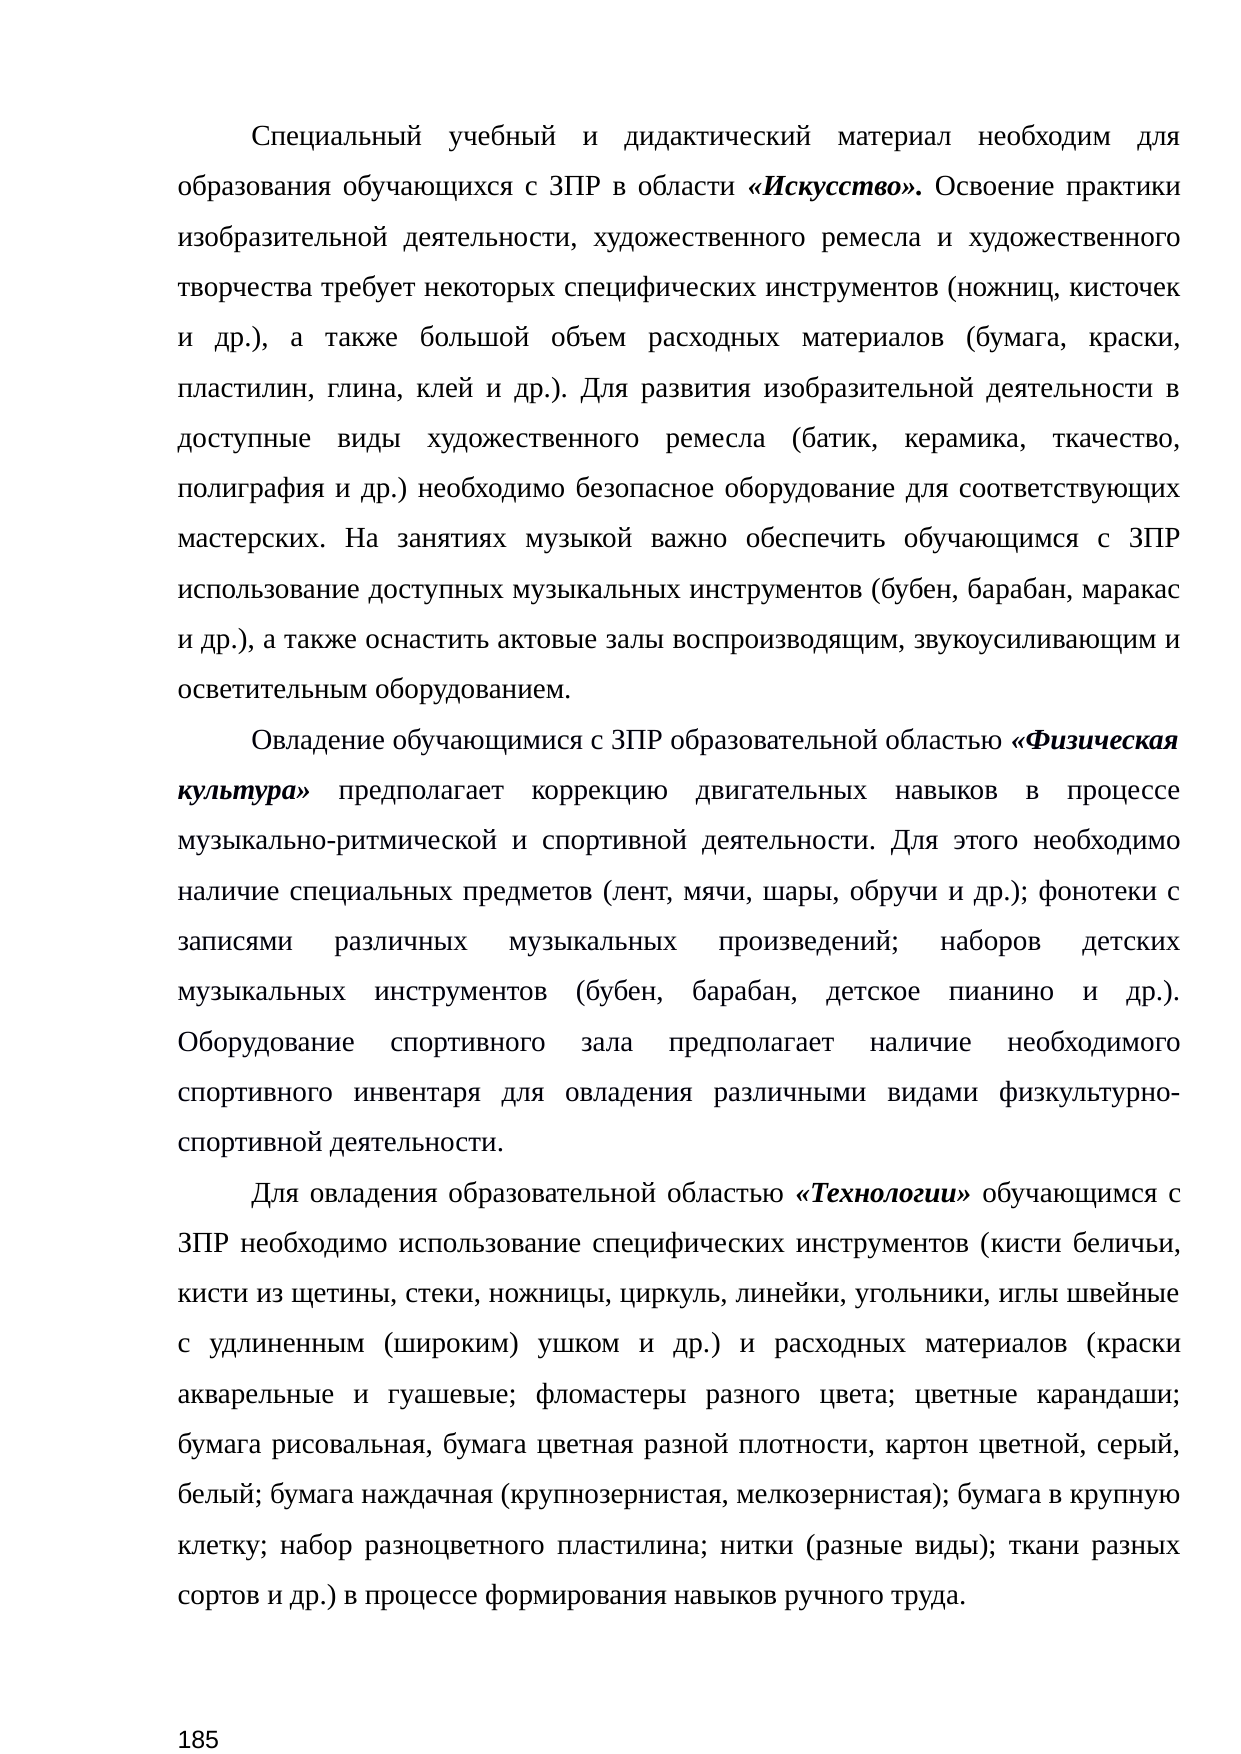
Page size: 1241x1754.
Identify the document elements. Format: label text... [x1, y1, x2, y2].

text Специальный учебный и дидактический материал необходим для образования обучающихся с ЗПР в области «Искусство». Освоение практики изобразительной деятельности, художественного ремесла и художественного творчества требует некоторых специфических инструментов (ножниц, кисточек и др.), а также большой объем расходных материалов (бумага, краски, пластилин, глина, клей и др.). Для развития изобразительной деятельности в доступные виды художественного ремесла (батик, керамика, ткачество, полиграфия и др.) необходимо безопасное оборудование для соответствующих мастерских. На занятиях музыкой важно обеспечить обучающимся с ЗПР использование доступных музыкальных инструментов (бубен, барабан, маракас и др.), а также оснастить актовые залы воспроизводящим, звукоусиливающим и осветительным оборудованием. [177, 118, 1181, 705]
text Овладение обучающимися с ЗПР образовательной областью «Физическая культура» предполагает коррекцию двигательных навыков в процессе музыкально-ритмической и спортивной деятельности. Для этого необходимо наличие специальных предметов (лент, мячи, шары, обручи и др.); фонотеки с записями различных музыкальных произведений; наборов детских музыкальных инструментов (бубен, барабан, детское пианино и др.). Оборудование спортивного зала предполагает наличие необходимого спортивного инвентаря для овладения различными видами физкультурно-спортивной деятельности. [177, 722, 1181, 1158]
text Для овладения образовательной областью «Технологии» обучающимся с ЗПР необходимо использование специфических инструментов (кисти беличьи, кисти из щетины, стеки, ножницы, циркуль, линейки, угольники, иглы швейные с удлиненным (широким) ушком и др.) и расходных материалов (краски акварельные и гуашевые; фломастеры разного цвета; цветные карандаши; бумага рисовальная, бумага цветная разной плотности, картон цветной, серый, белый; бумага наждачная (крупнозернистая, мелкозернистая); бумага в крупную клетку; набор разноцветного пластилина; нитки (разные виды); ткани разных сортов и др.) в процессе формирования навыков ручного труда. [177, 1175, 1181, 1611]
